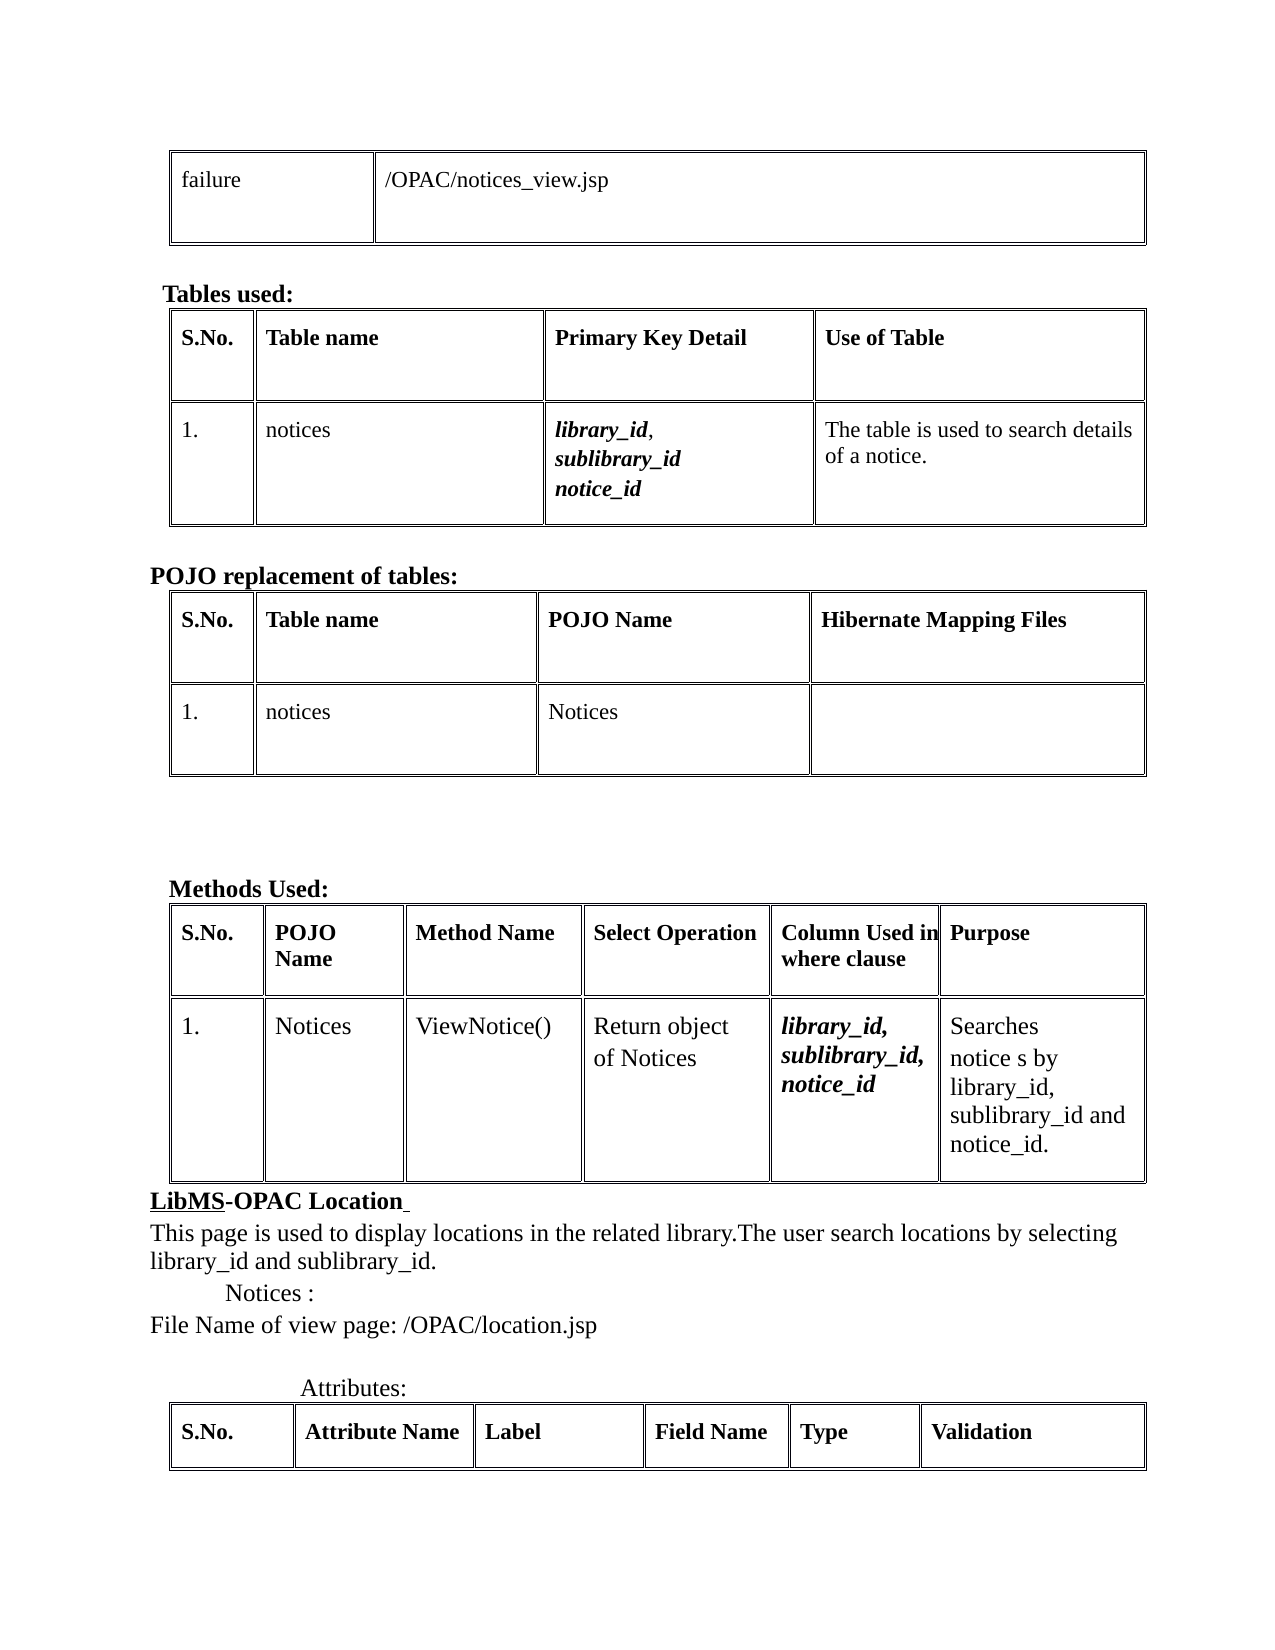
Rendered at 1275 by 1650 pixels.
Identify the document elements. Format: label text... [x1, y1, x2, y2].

table_header Table name [257, 593, 536, 682]
table_cell [812, 685, 1144, 774]
text Attributes: [300, 1373, 1125, 1402]
table_header Attribute Name [296, 1405, 473, 1467]
table_cell notices [257, 685, 536, 774]
table_header Use of Table [816, 311, 1144, 400]
table_header Primary Key Detail [546, 311, 813, 400]
table_header Method Name [407, 906, 581, 995]
table_cell /OPAC/notices_view.jsp [376, 153, 1144, 242]
table_header POJO Name [266, 906, 403, 995]
table_cell 1. [172, 403, 253, 524]
table_header Table name [257, 311, 543, 400]
table_header Select Operation [585, 906, 769, 995]
table_cell 1. [172, 685, 253, 774]
table_header S.No. [172, 1405, 293, 1467]
table_cell Return object of Notices [585, 999, 769, 1181]
table_header Type [791, 1405, 919, 1467]
table_cell The table is used to search details of a notice. [816, 403, 1144, 524]
text This page is used to display locations in the related library.The user search locations by selecting library_id and sublibrary_id. [150, 1218, 1125, 1275]
table_header Field Name [646, 1405, 788, 1467]
table_header Column Used in where clause [772, 906, 938, 995]
table_header Purpose [941, 906, 1144, 995]
text Methods Used: [150, 874, 1125, 903]
table_cell notices [257, 403, 543, 524]
table_cell library_id, sublibrary_id notice_id [546, 403, 813, 524]
table_header S.No. [172, 906, 263, 995]
table_header S.No. [172, 593, 253, 682]
table_header S.No. [172, 311, 253, 400]
table_cell ViewNotice() [407, 999, 581, 1181]
text POJO replacement of tables: [150, 561, 1125, 589]
table_cell Notices [266, 999, 403, 1181]
table_cell failure [172, 153, 373, 242]
table_header Validation [922, 1405, 1144, 1467]
text File Name of view page: /OPAC/location.jsp [150, 1310, 1125, 1338]
table_cell library_id, sublibrary_id, notice_id [772, 999, 938, 1181]
text Tables used: [150, 279, 1125, 308]
table_header Label [476, 1405, 643, 1467]
table_cell 1. [172, 999, 263, 1181]
table_header Hibernate Mapping Files [812, 593, 1144, 682]
table_header POJO Name [539, 593, 809, 682]
text LibMS-OPAC Location [150, 1186, 1125, 1215]
table_cell Notices [539, 685, 809, 774]
table_cell Searches notice s by library_id, sublibrary_id and notice_id. [941, 999, 1144, 1181]
text Notices : [225, 1278, 1125, 1307]
